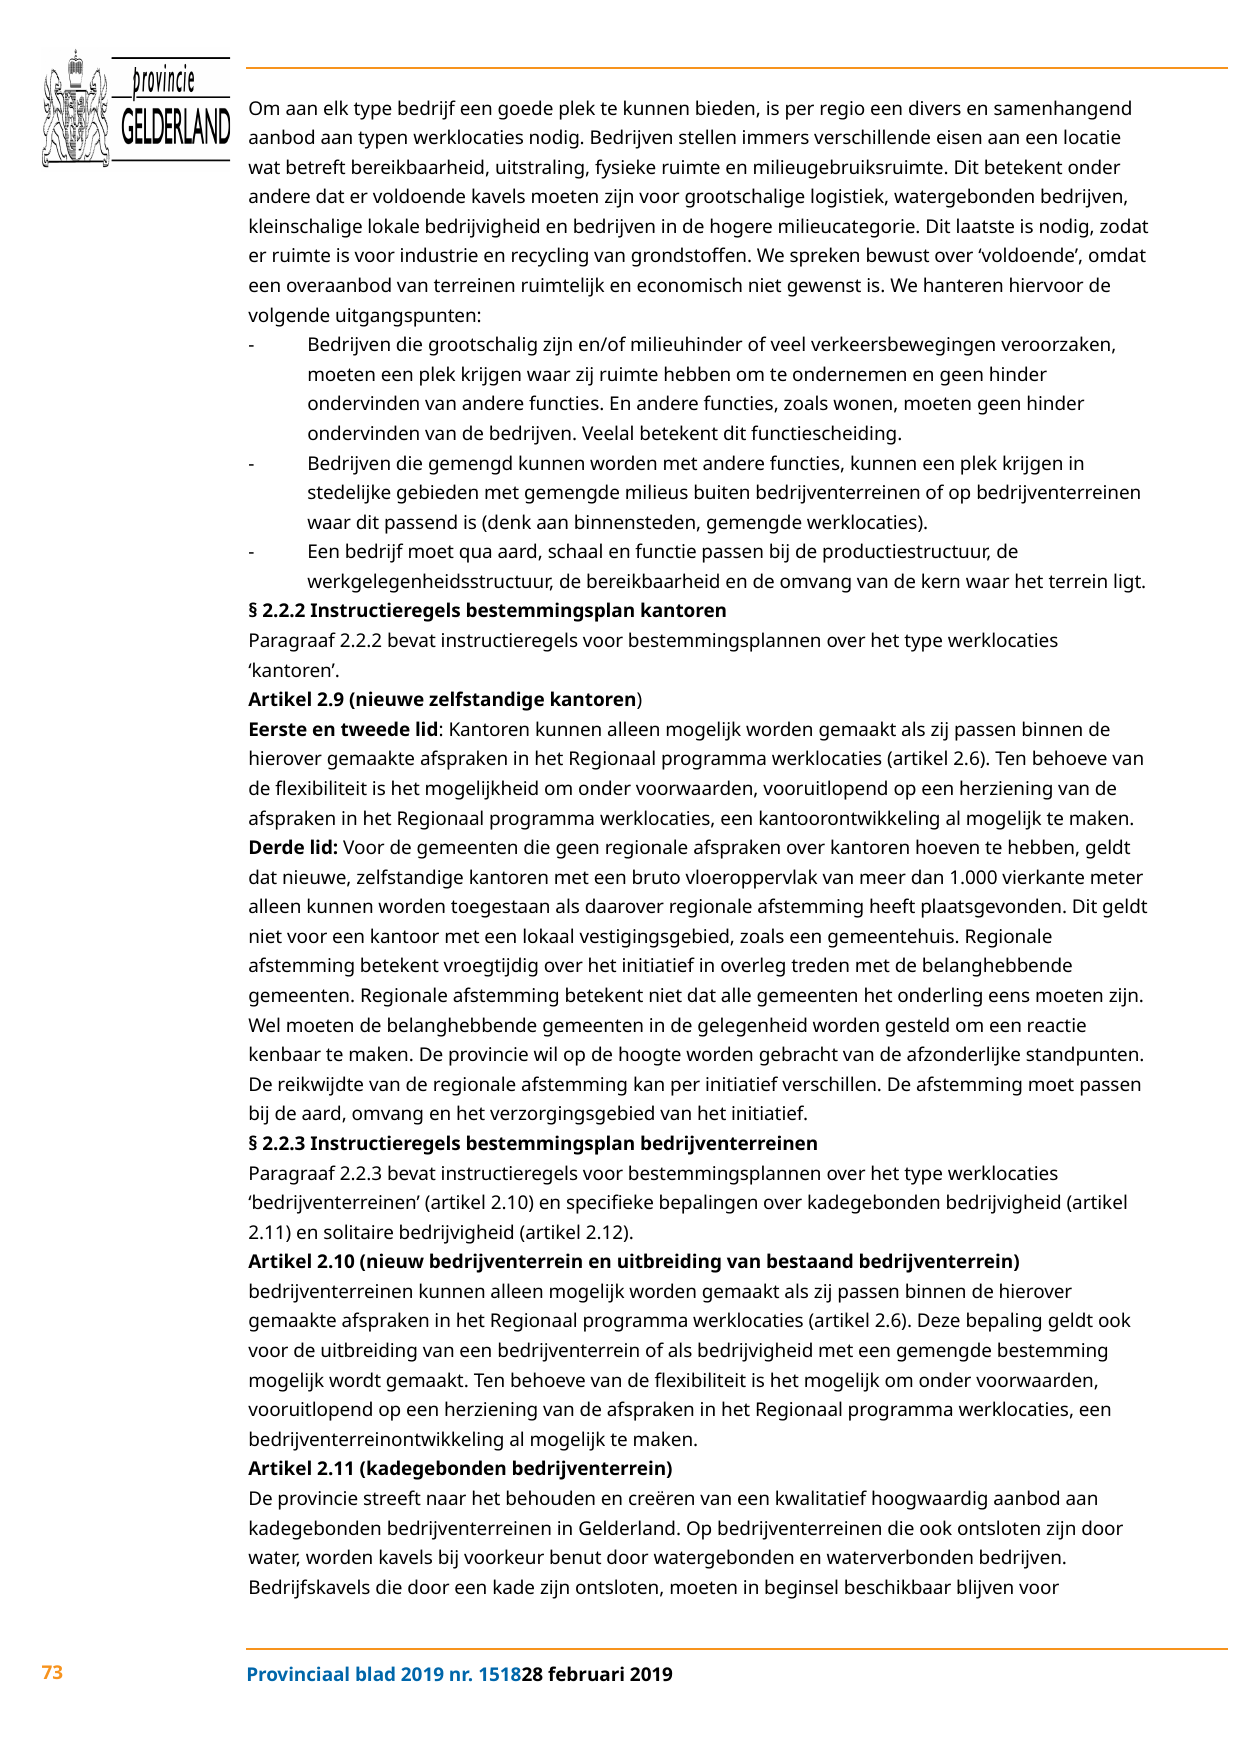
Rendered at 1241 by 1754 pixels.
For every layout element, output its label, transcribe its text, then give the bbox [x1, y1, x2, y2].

list Bedrijven die grootschalig zijn en/of milieuhinder of veel verkeersbewegingen veroorzaken, moeten een plek krijgen waar zij ruimte hebben om te ondernemen en geen hinder ondervinden van andere functies. En andere functies, zoals wonen, moeten geen hinder ondervinden van de bedrijven. Veelal betekent dit functiescheiding. [248, 331, 1152, 446]
text Om aan elk type bedrijf een goede plek te kunnen bieden, is per regio een divers en samenhangend aanbod aan typen werklocaties nodig. Bedrijven stellen immers verschillende eisen aan een locatie wat betreft bereikbaarheid, uitstraling, fysieke ruimte en milieugebruiksruimte. Dit betekent onder andere dat er voldoende kavels moeten zijn voor grootschalige logistiek, watergebonden bedrijven, kleinschalige lokale bedrijvigheid en bedrijven in de hogere milieucategorie. Dit laatste is nodig, zodat er ruimte is voor industrie en recycling van grondstoffen. We spreken bewust over ‘voldoende’, omdat een overaanbod van terreinen ruimtelijk en economisch niet gewenst is. We hanteren hiervoor de volgende uitgangspunten: [248, 95, 1152, 328]
text bedrijventerreinen kunnen alleen mogelijk worden gemaakt als zij passen binnen de hierover gemaakte afspraken in het Regionaal programma werklocaties (artikel 2.6). Deze bepaling geldt ook voor de uitbreiding van een bedrijventerrein of als bedrijvigheid met een gemengde bestemming mogelijk wordt gemaakt. Ten behoeve van de flexibiliteit is het mogelijk om onder voorwaarden, vooruitlopend op een herziening van de afspraken in het Regionaal programma werklocaties, een bedrijventerreinontwikkeling al mogelijk te maken. [248, 1278, 1152, 1452]
list Bedrijven die gemengd kunnen worden met andere functies, kunnen een plek krijgen in stedelijke gebieden met gemengde milieus buiten bedrijventerreinen of op bedrijventerreinen waar dit passend is (denk aan binnensteden, gemengde werklocaties). [248, 450, 1152, 535]
text Derde lid: Voor de gemeenten die geen regionale afspraken over kantoren hoeven te hebben, geldt dat nieuwe, zelfstandige kantoren met een bruto vloeroppervlak van meer dan 1.000 vierkante meter alleen kunnen worden toegestaan als daarover regionale afstemming heeft plaatsgevonden. Dit geldt niet voor een kantoor met een lokaal vestigingsgebied, zoals een gemeentehuis. Regionale afstemming betekent vroegtijdig over het initiatief in overleg treden met de belanghebbende gemeenten. Regionale afstemming betekent niet dat alle gemeenten het onderling eens moeten zijn. Wel moeten de belanghebbende gemeenten in de gelegenheid worden gesteld om een reactie kenbaar te maken. De provincie wil op de hoogte worden gebracht van de afzonderlijke standpunten. De reikwijdte van de regionale afstemming kan per initiatief verschillen. De afstemming moet passen bij de aard, omvang en het verzorgingsgebied van het initiatief. [248, 834, 1152, 1126]
picture [41, 47, 231, 172]
text Artikel 2.9 (nieuwe zelfstandige kantoren) [248, 686, 1152, 712]
list Een bedrijf moet qua aard, schaal en functie passen bij de productiestructuur, de werkgelegenheidsstructuur, de bereikbaarheid en de omvang van de kern waar het terrein ligt. [248, 538, 1152, 594]
text Artikel 2.10 (nieuw bedrijventerrein en uitbreiding van bestaand bedrijventerrein) [248, 1248, 1152, 1274]
text § 2.2.3 Instructieregels bestemmingsplan bedrijventerreinen [248, 1130, 1152, 1156]
text Artikel 2.11 (kadegebonden bedrijventerrein) [248, 1456, 1152, 1481]
text § 2.2.2 Instructieregels bestemmingsplan kantoren [248, 598, 1152, 623]
text Paragraaf 2.2.3 bevat instructieregels voor bestemmingsplannen over het type werklocaties ‘bedrijventerreinen’ (artikel 2.10) en specifieke bepalingen over kadegebonden bedrijvigheid (artikel 2.11) en solitaire bedrijvigheid (artikel 2.12). [248, 1160, 1152, 1245]
text De provincie streeft naar het behouden en creëren van een kwalitatief hoogwaardig aanbod aan kadegebonden bedrijventerreinen in Gelderland. Op bedrijventerreinen die ook ontsloten zijn door water, worden kavels bij voorkeur benut door watergebonden en waterverbonden bedrijven. Bedrijfskavels die door een kade zijn ontsloten, moeten in beginsel beschikbaar blijven voor [248, 1485, 1152, 1600]
text Paragraaf 2.2.2 bevat instructieregels voor bestemmingsplannen over het type werklocaties ‘kantoren’. [248, 627, 1152, 683]
text Eerste en tweede lid: Kantoren kunnen alleen mogelijk worden gemaakt als zij passen binnen de hierover gemaakte afspraken in het Regionaal programma werklocaties (artikel 2.6). Ten behoeve van de flexibiliteit is het mogelijkheid om onder voorwaarden, vooruitlopend op een herziening van de afspraken in het Regionaal programma werklocaties, een kantoorontwikkeling al mogelijk te maken. [248, 716, 1152, 831]
